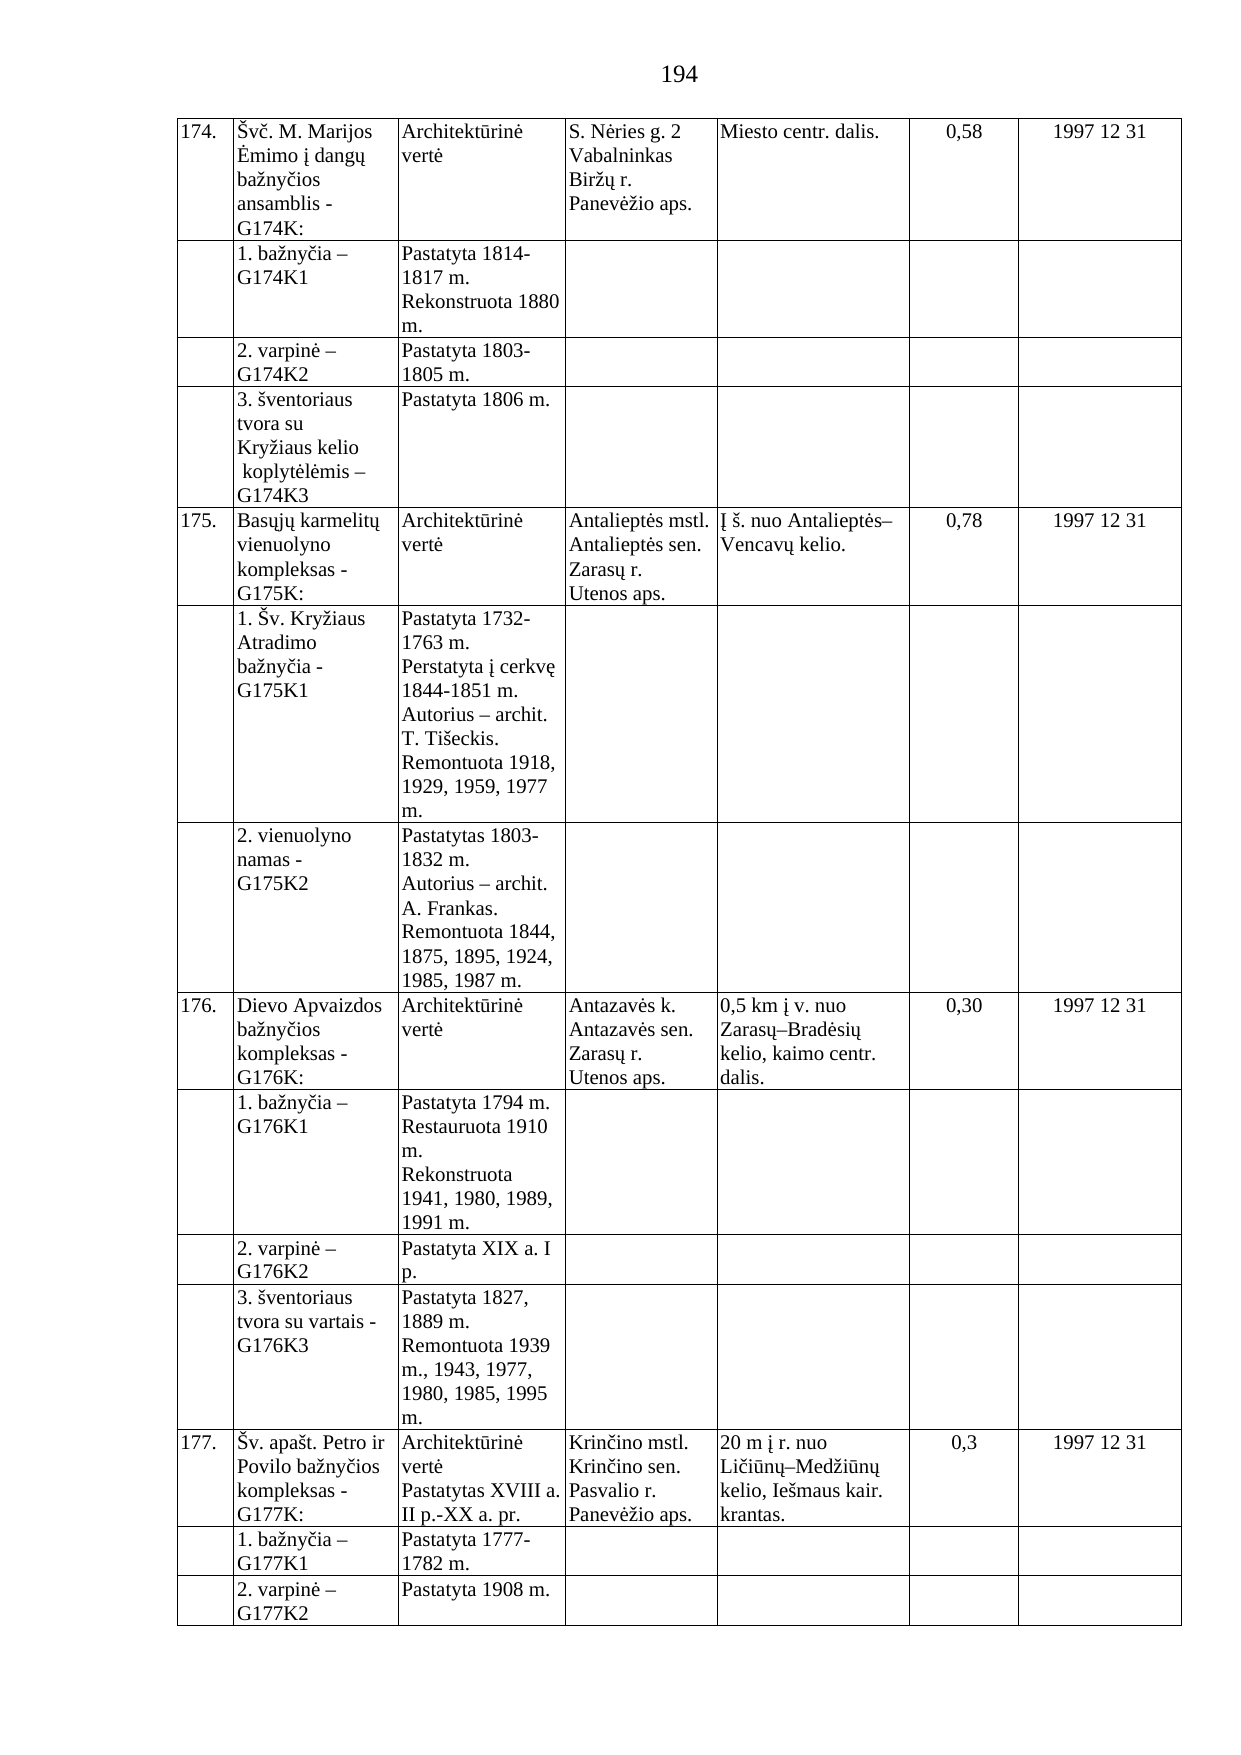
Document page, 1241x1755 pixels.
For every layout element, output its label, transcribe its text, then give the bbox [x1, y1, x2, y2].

table_cell 0,5 km į v. nuo Zarasų–Bradėsių kelio, kaimo centr. dalis. [718, 993, 909, 1089]
table_cell Architektūrinė vertė [399, 993, 565, 1089]
table_cell Švč. M. Marijos Ėmimo į dangų bažnyčios ansamblis - G174K: [234, 119, 398, 239]
table_cell S. Nėries g. 2 Vabalninkas Biržų r. Panevėžio aps. [566, 119, 717, 239]
table_cell [718, 1527, 909, 1575]
table_cell 1. bažnyčia – G176K1 [234, 1090, 398, 1234]
table_cell [178, 1285, 233, 1429]
table_cell 20 m į r. nuo Ličiūnų–Medžiūnų kelio, Iešmaus kair. krantas. [718, 1430, 909, 1526]
table_cell [910, 387, 1018, 507]
table_cell 1. bažnyčia – G174K1 [234, 241, 398, 337]
table_cell [178, 606, 233, 822]
table_cell 1997 12 31 [1019, 993, 1181, 1089]
table_cell [566, 1235, 717, 1283]
table_cell [1019, 1285, 1181, 1429]
table_cell Pastatyta 1794 m. Restauruota 1910 m. Rekonstruota 1941, 1980, 1989, 1991 m. [399, 1090, 565, 1234]
table_cell Pastatyta 1777-1782 m. [399, 1527, 565, 1575]
table_cell [178, 387, 233, 507]
table_cell [566, 1090, 717, 1234]
table_cell Antazavės k. Antazavės sen. Zarasų r. Utenos aps. [566, 993, 717, 1089]
table_cell Pastatyta 1806 m. [399, 387, 565, 507]
table_cell Šv. apašt. Petro ir Povilo bažnyčios kompleksas - G177K: [234, 1430, 398, 1526]
table_cell [718, 338, 909, 386]
table_cell [910, 338, 1018, 386]
table_cell [910, 1527, 1018, 1575]
table_cell [718, 387, 909, 507]
table_cell Į š. nuo Antalieptės–Vencavų kelio. [718, 508, 909, 604]
table_cell Architektūrinė vertė [399, 508, 565, 604]
table_cell [1019, 1235, 1181, 1283]
table_cell [1019, 338, 1181, 386]
table_cell 1997 12 31 [1019, 119, 1181, 239]
table_cell [566, 1285, 717, 1429]
table_cell 3. šventoriaus tvora su Kryžiaus kelio koplytėlėmis – G174K3 [234, 387, 398, 507]
table_cell 3. šventoriaus tvora su vartais - G176K3 [234, 1285, 398, 1429]
table_cell 174. [178, 119, 233, 239]
table_cell Pastatyta 1732-1763 m. Perstatyta į cerkvę 1844-1851 m. Autorius – archit. T. Tišeckis. Remontuota 1918, 1929, 1959, 1977 m. [399, 606, 565, 822]
table_cell [910, 241, 1018, 337]
table_cell [178, 241, 233, 337]
table_cell [566, 338, 717, 386]
table_cell [718, 1285, 909, 1429]
table_cell Pastatytas 1803-1832 m. Autorius – archit. A. Frankas. Remontuota 1844, 1875, 1895, 1924, 1985, 1987 m. [399, 823, 565, 992]
table_cell 0,58 [910, 119, 1018, 239]
table_cell [566, 387, 717, 507]
table_cell Architektūrinė vertė [399, 119, 565, 239]
table_cell Pastatyta 1803-1805 m. [399, 338, 565, 386]
table_cell [718, 241, 909, 337]
table_cell Pastatyta XIX a. I p. [399, 1235, 565, 1283]
table_cell 1997 12 31 [1019, 1430, 1181, 1526]
table_cell 2. vienuolyno namas - G175K2 [234, 823, 398, 992]
table_cell Dievo Apvaizdos bažnyčios kompleksas - G176K: [234, 993, 398, 1089]
table_cell [1019, 1527, 1181, 1575]
table_cell [910, 823, 1018, 992]
table_cell [178, 1527, 233, 1575]
table_cell 0,30 [910, 993, 1018, 1089]
table_cell [1019, 1090, 1181, 1234]
table_cell [910, 1090, 1018, 1234]
table_cell [910, 1576, 1018, 1624]
table_cell [178, 1576, 233, 1624]
table_cell [1019, 823, 1181, 992]
table_cell [1019, 387, 1181, 507]
table_cell [566, 1576, 717, 1624]
table_cell [718, 1576, 909, 1624]
table_cell Basųjų karmelitų vienuolyno kompleksas - G175K: [234, 508, 398, 604]
table_cell [1019, 1576, 1181, 1624]
table_cell [1019, 606, 1181, 822]
table_cell [178, 823, 233, 992]
table_cell [566, 823, 717, 992]
table_cell 2. varpinė – G176K2 [234, 1235, 398, 1283]
table_cell 1. bažnyčia – G177K1 [234, 1527, 398, 1575]
table_cell 177. [178, 1430, 233, 1526]
table_cell Krinčino mstl. Krinčino sen. Pasvalio r. Panevėžio aps. [566, 1430, 717, 1526]
table_cell [910, 1235, 1018, 1283]
table_cell [718, 606, 909, 822]
table_cell Pastatyta 1827, 1889 m. Remontuota 1939 m., 1943, 1977, 1980, 1985, 1995 m. [399, 1285, 565, 1429]
table_cell 175. [178, 508, 233, 604]
table_cell 2. varpinė – G174K2 [234, 338, 398, 386]
table_cell Pastatyta 1814-1817 m. Rekonstruota 1880 m. [399, 241, 565, 337]
table_cell [718, 1090, 909, 1234]
table_cell [910, 1285, 1018, 1429]
table_cell [178, 1090, 233, 1234]
table_cell [178, 1235, 233, 1283]
table_cell [718, 823, 909, 992]
table_cell 0,78 [910, 508, 1018, 604]
table_cell 1997 12 31 [1019, 508, 1181, 604]
table_cell Miesto centr. dalis. [718, 119, 909, 239]
table_cell Antalieptės mstl. Antalieptės sen. Zarasų r. Utenos aps. [566, 508, 717, 604]
table_cell 2. varpinė – G177K2 [234, 1576, 398, 1624]
table_cell [910, 606, 1018, 822]
table_cell [566, 1527, 717, 1575]
table_cell Pastatyta 1908 m. [399, 1576, 565, 1624]
table_cell [566, 606, 717, 822]
table_cell 176. [178, 993, 233, 1089]
table_cell [178, 338, 233, 386]
table_cell Architektūrinė vertė Pastatytas XVIII a. II p.-XX a. pr. [399, 1430, 565, 1526]
table_cell 0,3 [910, 1430, 1018, 1526]
table_cell [718, 1235, 909, 1283]
table_cell [1019, 241, 1181, 337]
table_cell [566, 241, 717, 337]
table_cell 1. Šv. Kryžiaus Atradimo bažnyčia - G175K1 [234, 606, 398, 822]
